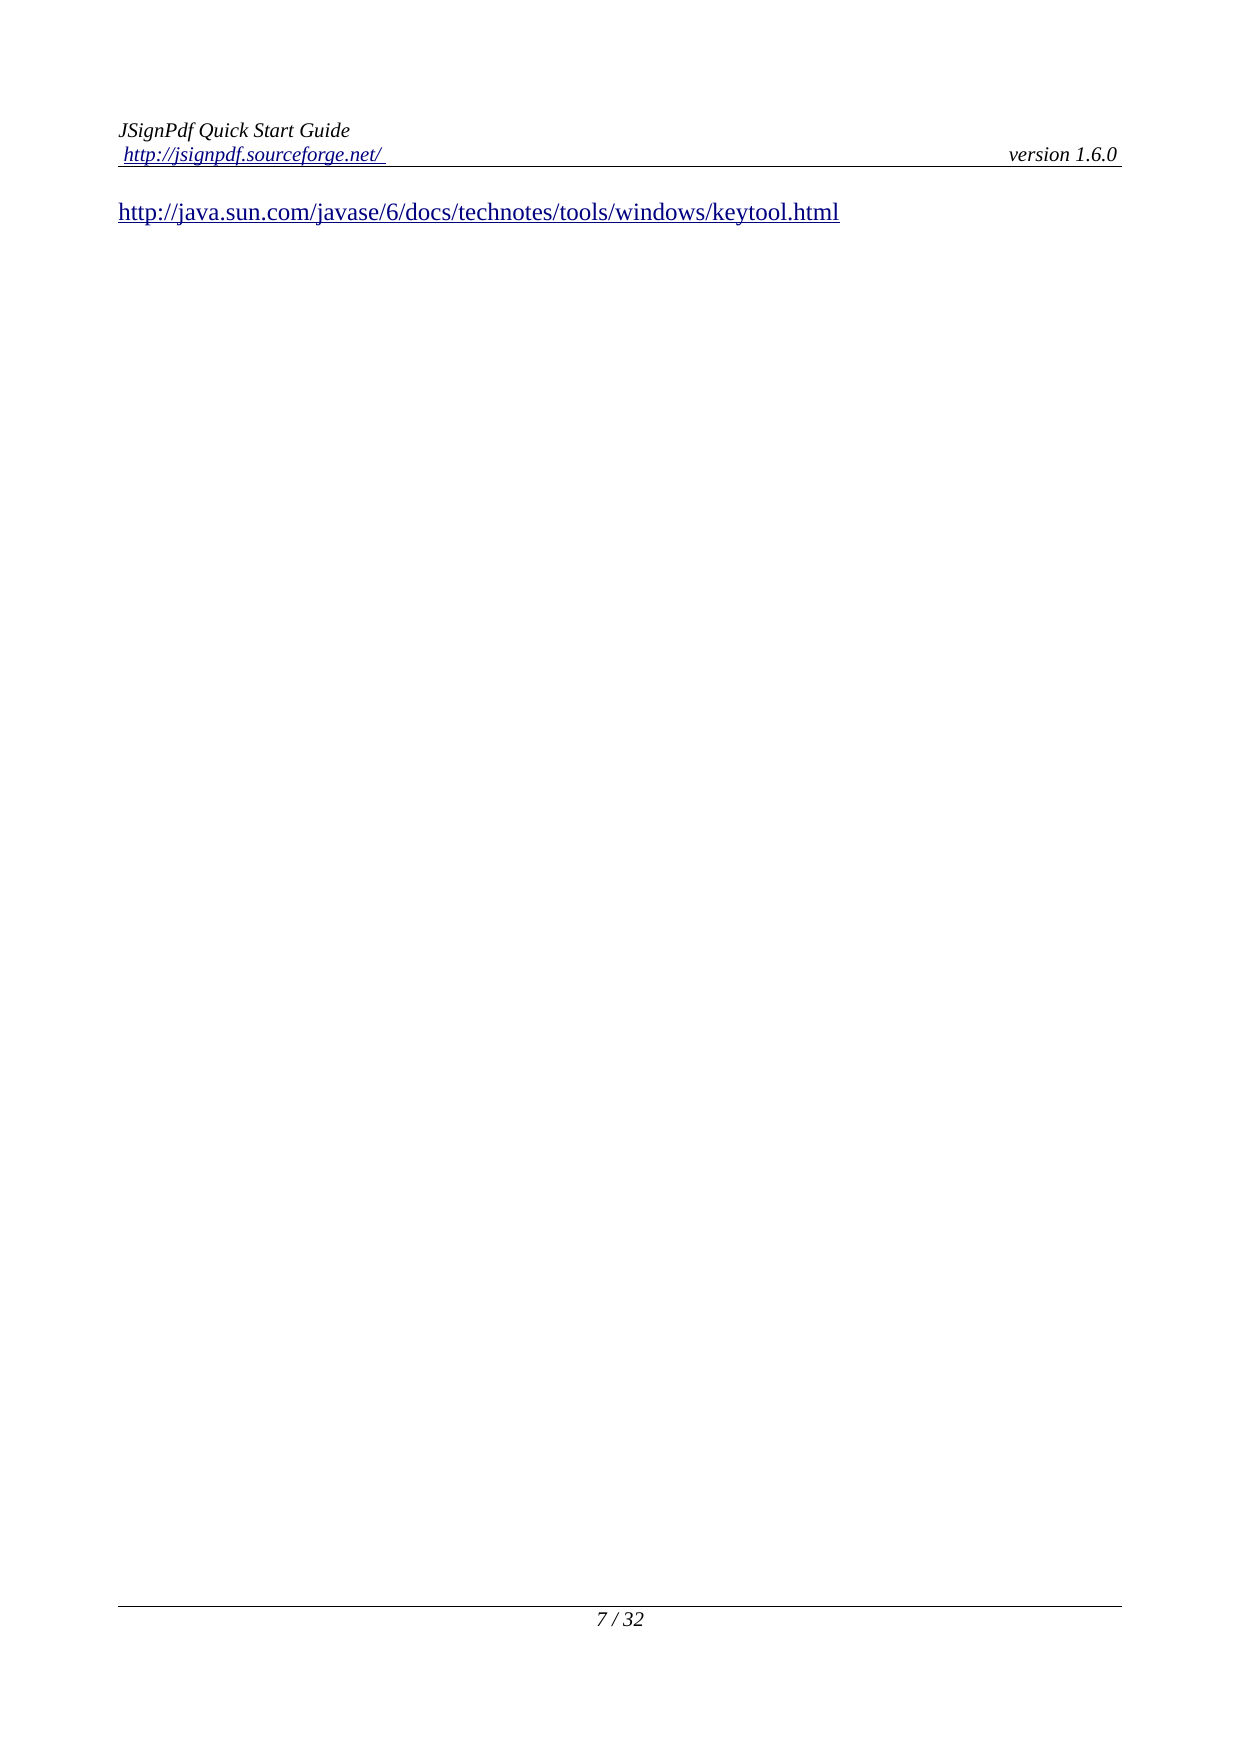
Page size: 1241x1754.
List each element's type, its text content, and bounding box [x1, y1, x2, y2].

text http://java.sun.com/javase/6/docs/technotes/tools/windows/keytool.html [118, 197, 1122, 226]
